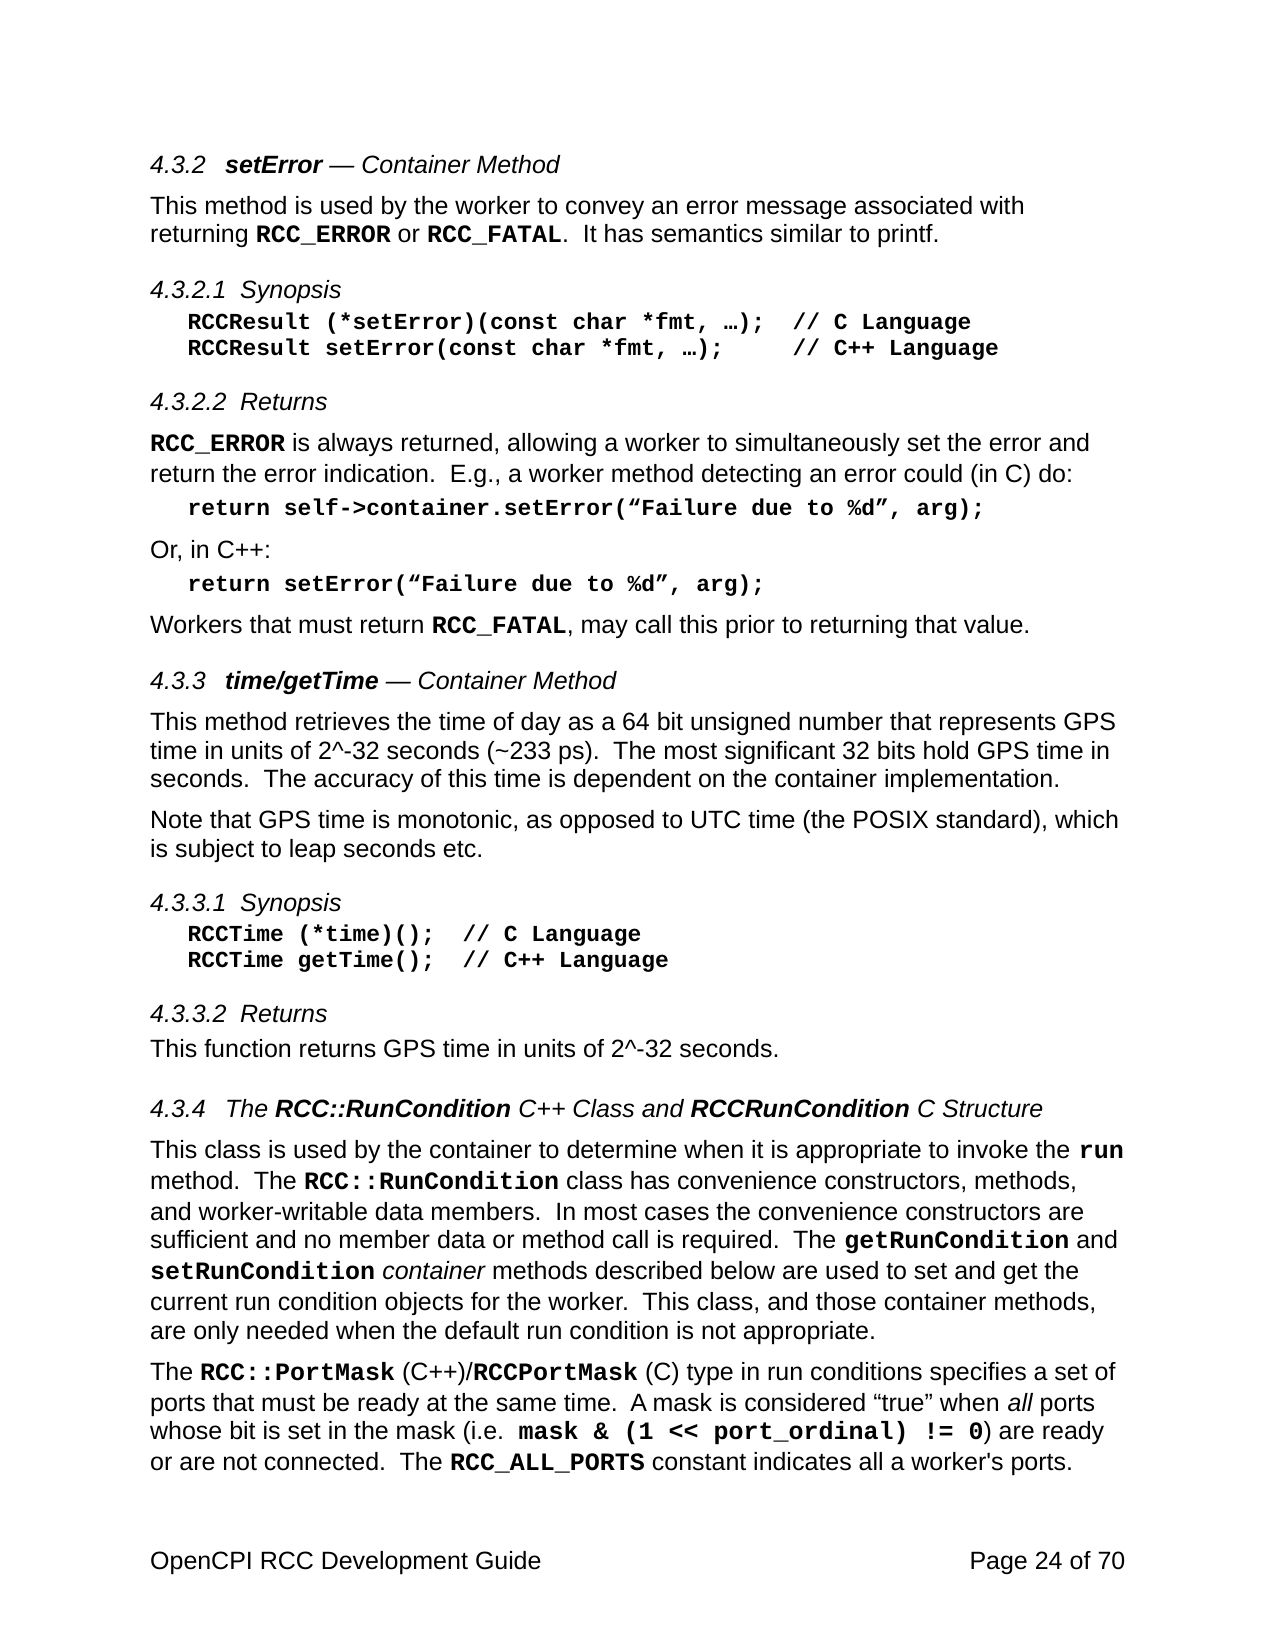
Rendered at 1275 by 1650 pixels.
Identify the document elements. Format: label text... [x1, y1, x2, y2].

subtitle Synopsis [150, 888, 1125, 916]
text This class is used by the container to determine when it is appropriate to invoke the run method. The RCC::RunCondition class has convenience constructors, methods, and worker-writable data members. In most cases the convenience constructors are sufficient and no member data or method call is required. The getRunCondition and setRunCondition container methods described below are used to set and get the current run condition objects for the worker. This class, and those container methods, are only needed when the default run condition is not appropriate. [150, 1135, 1125, 1345]
text Note that GPS time is monotonic, as opposed to UTC time (the POSIX standard), which is subject to leap seconds etc. [150, 805, 1125, 863]
subtitle The RCC::RunCondition C++ Class and RCCRunCondition C Structure [150, 1094, 1125, 1123]
text This method retrieves the time of day as a 64 bit unsigned number that represents GPS time in units of 2^-32 seconds (~233 ps). The most significant 32 bits hold GPS time in seconds. The accuracy of this time is dependent on the container implementation. [150, 707, 1125, 793]
text Or, in C++: [150, 534, 1125, 563]
text return setError(“Failure due to %d”, arg); [187, 572, 1125, 598]
text RCCResult (*setError)(const char *fmt, …); // C Language RCCResult setError(const char *fmt, …); // C++ Language [187, 310, 1125, 362]
text Workers that must return RCC_FATAL, may call this prior to returning that value. [150, 610, 1125, 641]
subtitle time/getTime — Container Method [150, 666, 1125, 695]
subtitle Synopsis [150, 275, 1125, 304]
subtitle setError — Container Method [150, 150, 1125, 179]
text RCCTime (*time)(); // C Language RCCTime getTime(); // C++ Language [187, 923, 1125, 974]
text This method is used by the worker to convey an error message associated with returning RCC_ERROR or RCC_FATAL. It has semantics similar to printf. [150, 191, 1125, 250]
subtitle Returns [150, 999, 1125, 1028]
text RCC_ERROR is always returned, allowing a worker to simultaneously set the error and return the error indication. E.g., a worker method detecting an error could (in C) do: [150, 428, 1125, 488]
text This function returns GPS time in units of 2^-32 seconds. [150, 1034, 1125, 1063]
text The RCC::PortMask (C++)/RCCPortMask (C) type in run conditions specifies a set of ports that must be ready at the same time. A mask is considered “true” when all ports whose bit is set in the mask (i.e. mask & (1 << port_ordinal) != 0) are ready or are not connected. The RCC_ALL_PORTS constant indicates all a worker's ports. [150, 1357, 1125, 1478]
subtitle Returns [150, 387, 1125, 416]
text return self->container.setError(“Failure due to %d”, arg); [187, 497, 1125, 523]
